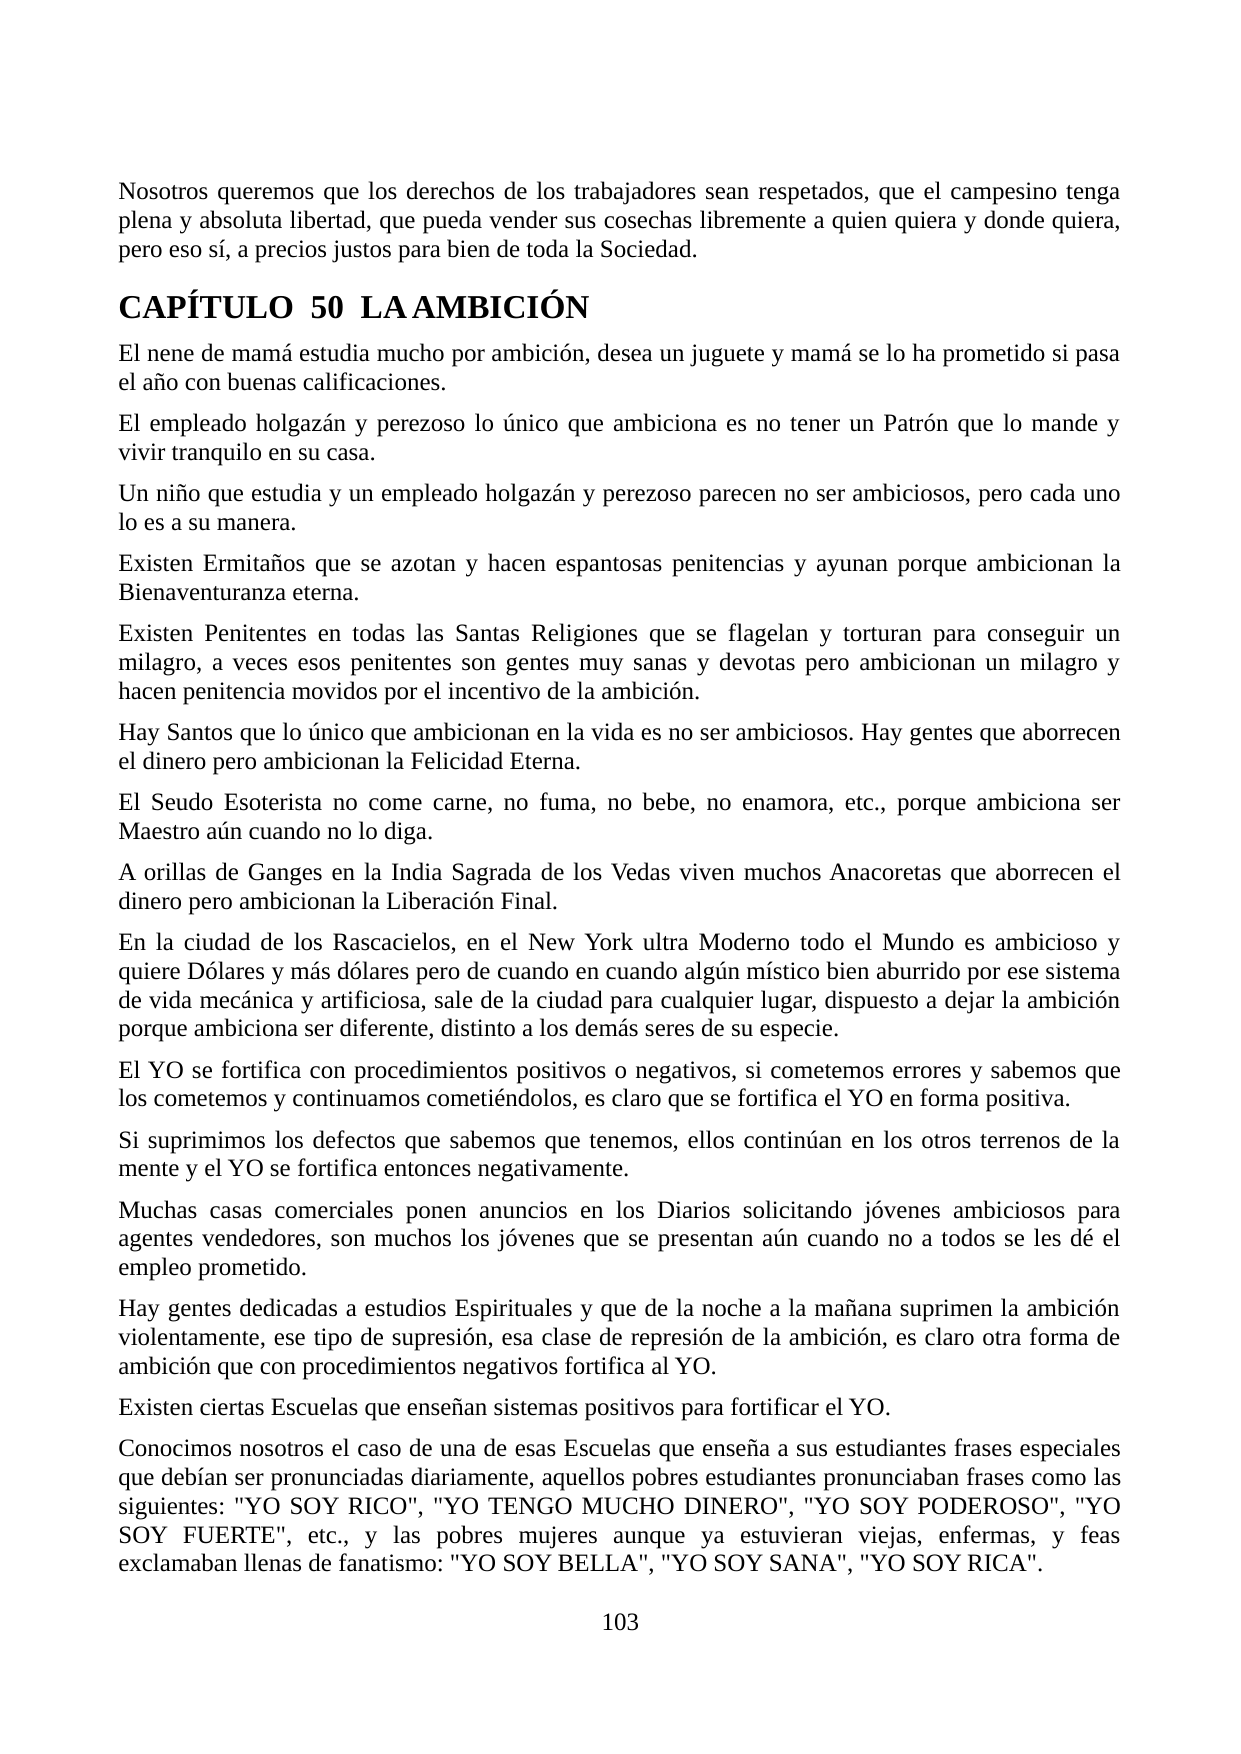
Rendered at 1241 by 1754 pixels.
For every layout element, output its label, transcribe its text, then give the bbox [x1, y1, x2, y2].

text Existen ciertas Escuelas que enseñan sistemas positivos para fortificar el YO. [118, 1392, 1122, 1421]
text Existen Ermitaños que se azotan y hacen espantosas penitencias y ayunan porque ambicionan la Bienaventuranza eterna. [118, 548, 1122, 606]
text El Seudo Esoterista no come carne, no fuma, no bebe, no enamora, etc., porque ambiciona ser Maestro aún cuando no lo diga. [118, 787, 1122, 845]
text El empleado holgazán y perezoso lo único que ambiciona es no tener un Patrón que lo mande y vivir tranquilo en su casa. [118, 408, 1122, 466]
subtitle CAPÍTULO 50 LA AMBICIÓN [118, 288, 1122, 326]
text Si suprimimos los defectos que sabemos que tenemos, ellos continúan en los otros terrenos de la mente y el YO se fortifica entonces negativamente. [118, 1125, 1122, 1182]
text Existen Penitentes en todas las Santas Religiones que se flagelan y torturan para conseguir un milagro, a veces esos penitentes son gentes muy sanas y devotas pero ambicionan un milagro y hacen penitencia movidos por el incentivo de la ambición. [118, 618, 1122, 705]
text El YO se fortifica con procedimientos positivos o negativos, si cometemos errores y sabemos que los cometemos y continuamos cometiéndolos, es claro que se fortifica el YO en forma positiva. [118, 1055, 1122, 1112]
text Un niño que estudia y un empleado holgazán y perezoso parecen no ser ambiciosos, pero cada uno lo es a su manera. [118, 478, 1122, 536]
text El nene de mamá estudia mucho por ambición, desea un juguete y mamá se lo ha prometido si pasa el año con buenas calificaciones. [118, 338, 1122, 396]
text En la ciudad de los Rascacielos, en el New York ultra Moderno todo el Mundo es ambicioso y quiere Dólares y más dólares pero de cuando en cuando algún místico bien aburrido por ese sistema de vida mecánica y artificiosa, sale de la ciudad para cualquier lugar, dispuesto a dejar la ambición porque ambiciona ser diferente, distinto a los demás seres de su especie. [118, 927, 1122, 1042]
text Hay gentes dedicadas a estudios Espirituales y que de la noche a la mañana suprimen la ambición violentamente, ese tipo de supresión, esa clase de represión de la ambición, es claro otra forma de ambición que con procedimientos negativos fortifica al YO. [118, 1293, 1122, 1380]
text Hay Santos que lo único que ambicionan en la vida es no ser ambiciosos. Hay gentes que aborrecen el dinero pero ambicionan la Felicidad Eterna. [118, 717, 1122, 775]
text Muchas casas comerciales ponen anuncios en los Diarios solicitando jóvenes ambiciosos para agentes vendedores, son muchos los jóvenes que se presentan aún cuando no a todos se les dé el empleo prometido. [118, 1195, 1122, 1281]
text A orillas de Ganges en la India Sagrada de los Vedas viven muchos Anacoretas que aborrecen el dinero pero ambicionan la Liberación Final. [118, 857, 1122, 915]
text Nosotros queremos que los derechos de los trabajadores sean respetados, que el campesino tenga plena y absoluta libertad, que pueda vender sus cosechas libremente a quien quiera y donde quiera, pero eso sí, a precios justos para bien de toda la Sociedad. [118, 176, 1122, 263]
text Conocimos nosotros el caso de una de esas Escuelas que enseña a sus estudiantes frases especiales que debían ser pronunciadas diariamente, aquellos pobres estudiantes pronunciaban frases como las siguientes: "YO SOY RICO", "YO TENGO MUCHO DINERO", "YO SOY PODEROSO", "YO SOY FUERTE", etc., y las pobres mujeres aunque ya estuvieran viejas, enfermas, y feas exclamaban llenas de fanatismo: "YO SOY BELLA", "YO SOY SANA", "YO SOY RICA". [118, 1433, 1122, 1577]
